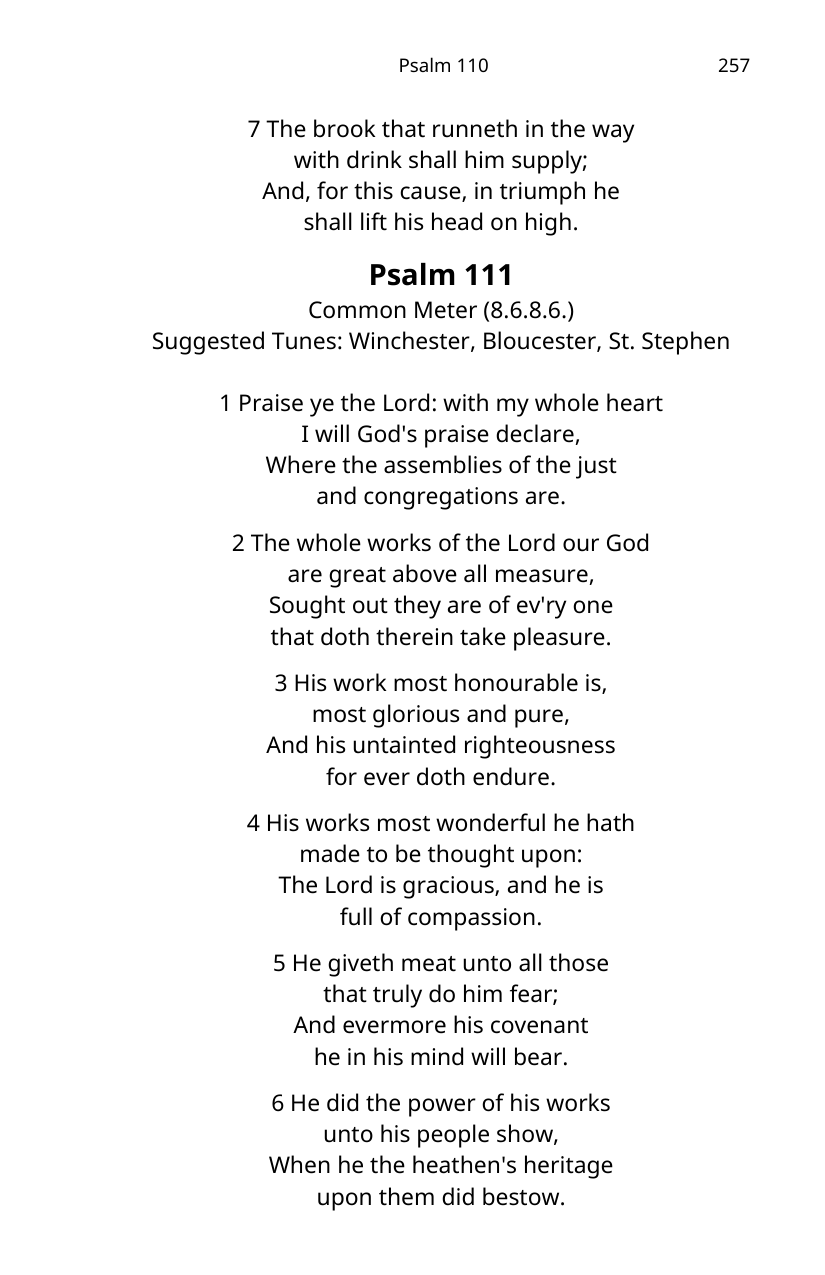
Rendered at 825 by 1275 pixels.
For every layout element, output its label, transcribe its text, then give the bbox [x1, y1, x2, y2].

subtitle Common Meter (8.6.8.6.) [132, 294, 750, 326]
text 6 He did the power of his works unto his people show, When he the heathen's heritage upon them did bestow. [132, 1087, 750, 1212]
text 3 His work most honourable is, most glorious and pure, And his untainted righteousness for ever doth endure. [132, 667, 750, 792]
text 1 Praise ye the Lord: with my whole heart I will God's praise declare, Where the assemblies of the just and congregations are. [132, 387, 750, 512]
subtitle Psalm 111 [132, 252, 750, 294]
text 5 He giveth meat unto all those that truly do him fear; And evermore his covenant he in his mind will bear. [132, 947, 750, 1072]
text 2 The whole works of the Lord our God are great above all measure, Sought out they are of ev'ry one that doth therein take pleasure. [132, 527, 750, 652]
text 4 His works most wonderful he hath made to be thought upon: The Lord is gracious, and he is full of compassion. [132, 807, 750, 932]
text Suggested Tunes: Winchester, Bloucester, St. Stephen [132, 326, 750, 357]
text 7 The brook that runneth in the way with drink shall him supply; And, for this cause, in triumph he shall lift his head on high. [132, 112, 750, 237]
